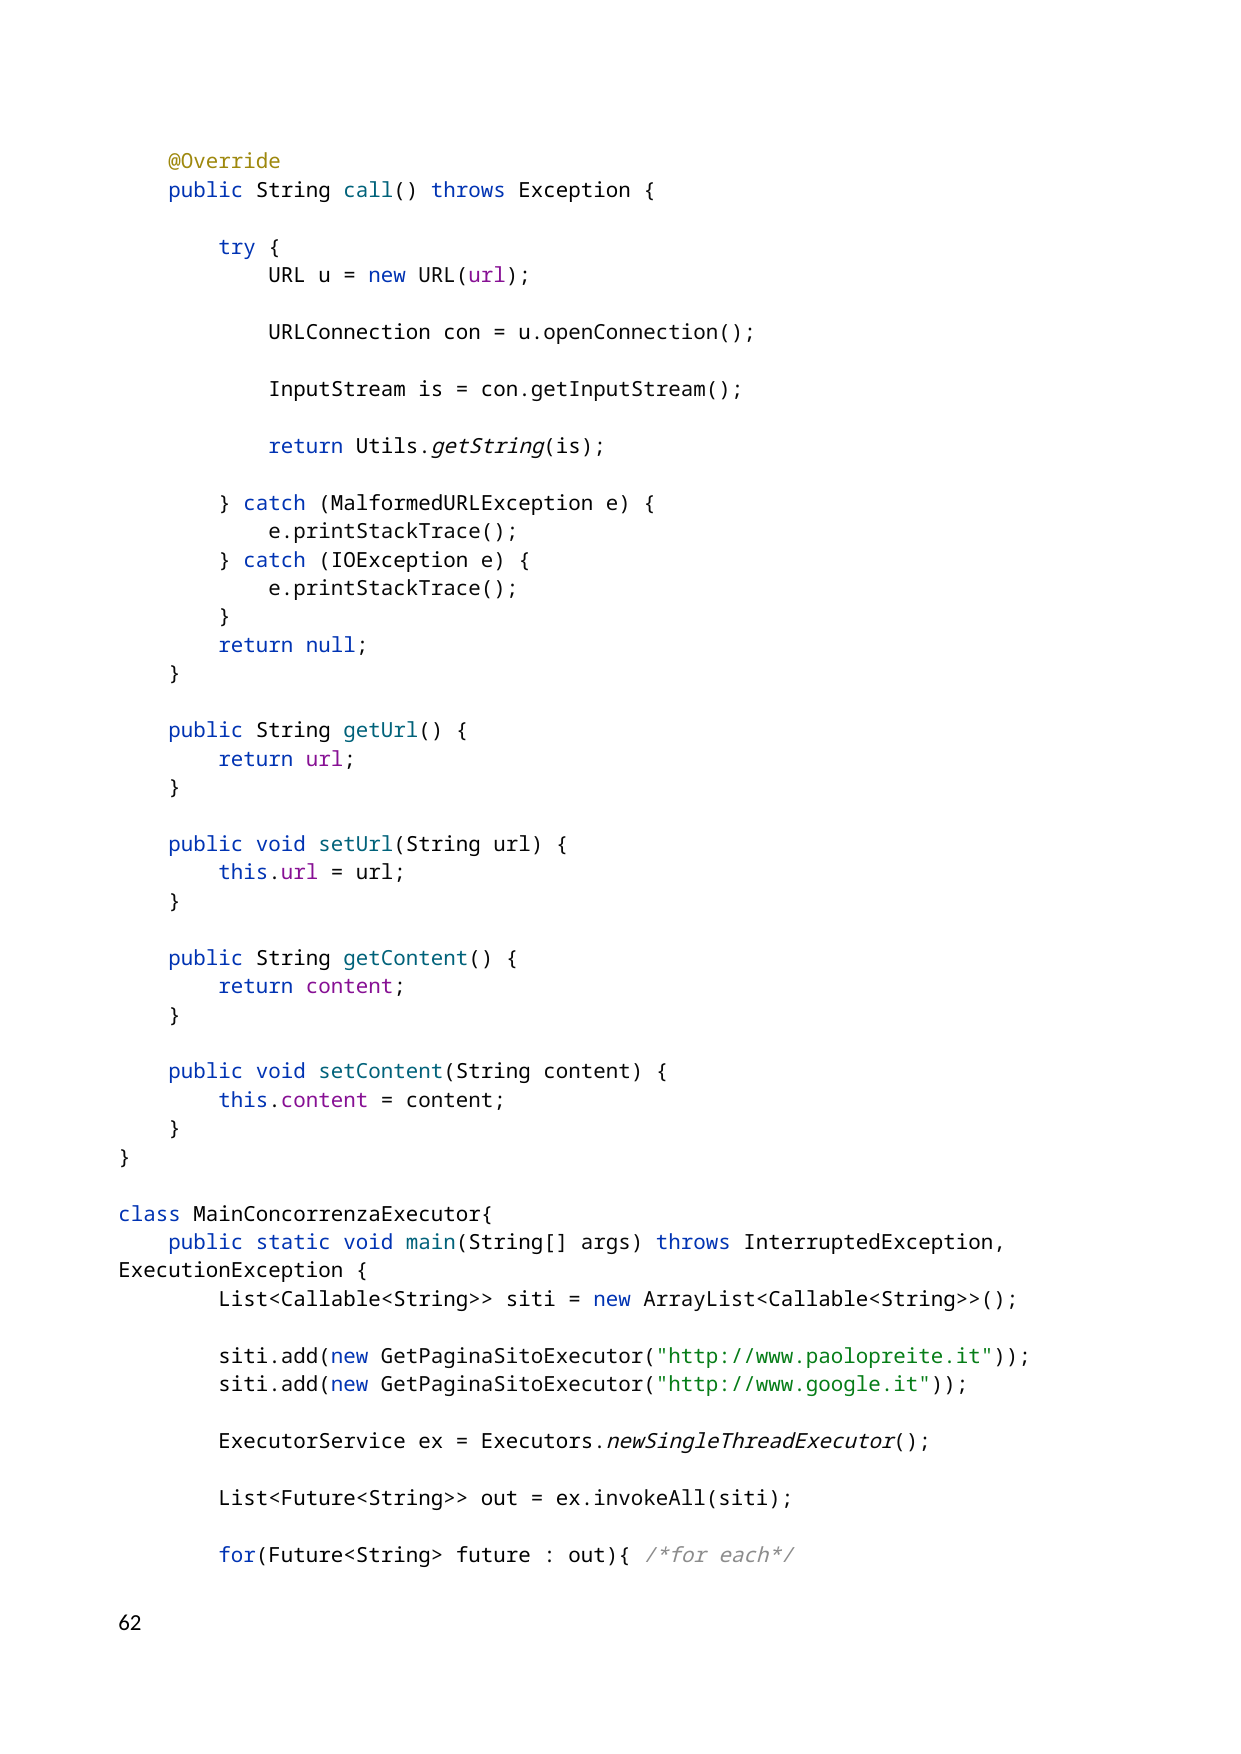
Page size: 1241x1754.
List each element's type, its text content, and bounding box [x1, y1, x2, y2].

text @Override public String call() throws Exception { try { URL u = new URL(url); URLConnection con = u.openConnection(); InputStream is = con.getInputStream(); return Utils.getString(is); } catch (MalformedURLException e) { e.printStackTrace(); } catch (IOException e) { e.printStackTrace(); } return null; } public String getUrl() { return url; } public void setUrl(String url) { this.url = url; } public String getContent() { return content; } public void setContent(String content) { this.content = content; } } class MainConcorrenzaExecutor{ public static void main(String[] args) throws InterruptedException, ExecutionException { List<Callable<String>> siti = new ArrayList<Callable<String>>(); siti.add(new GetPaginaSitoExecutor("http://www.paolopreite.it")); siti.add(new GetPaginaSitoExecutor("http://www.google.it")); ExecutorService ex = Executors.newSingleThreadExecutor(); List<Future<String>> out = ex.invokeAll(siti); for(Future<String> future : out){ /*for each*/ [118, 118, 1122, 1568]
